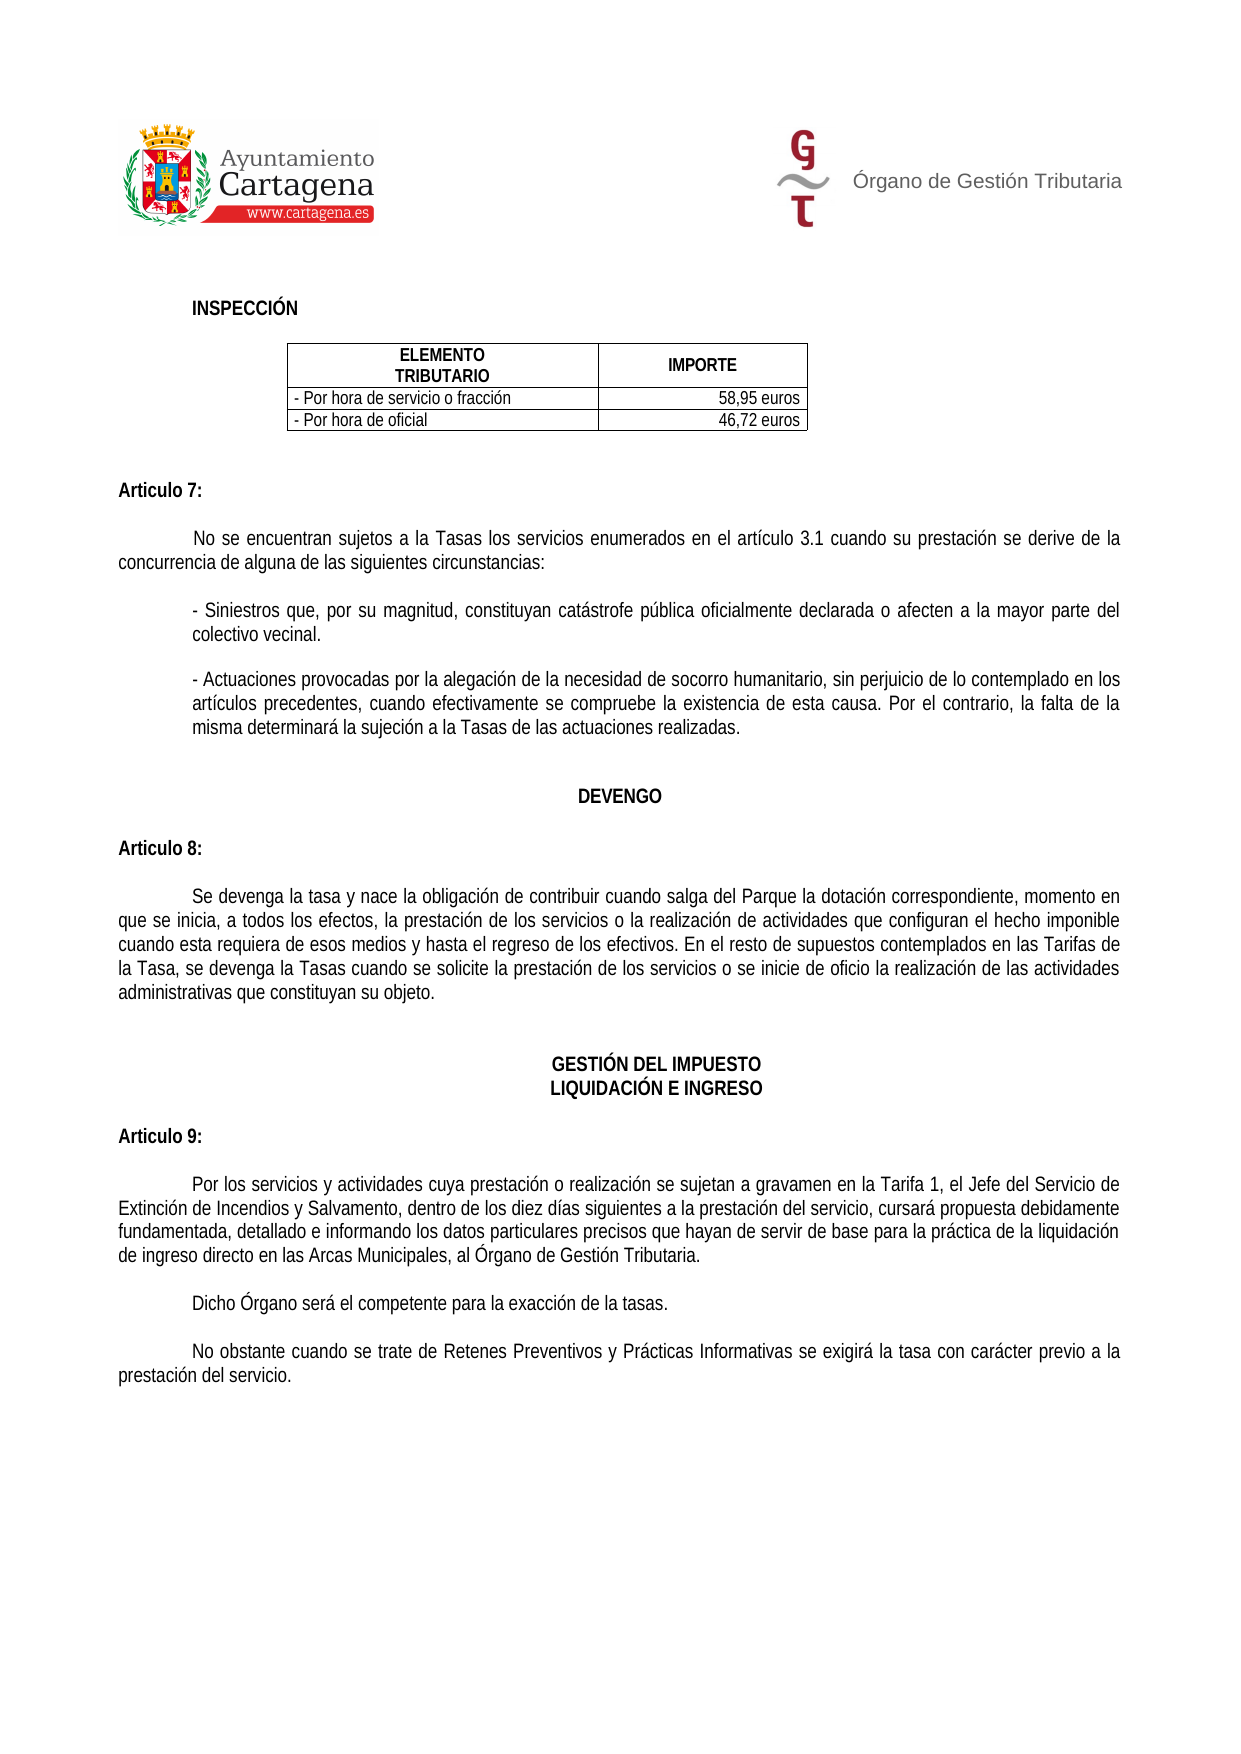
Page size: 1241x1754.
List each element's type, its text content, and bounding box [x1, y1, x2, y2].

text No obstante cuando se trate de Retenes Preventivos y Prácticas Informativas se exigirá la tasa con carácter previo a la prestación del servicio. [118, 1339, 1122, 1387]
text LIQUIDACIÓN E INGRESO [118, 1076, 1122, 1100]
table_cell - Por hora de servicio o fracción [288, 388, 598, 408]
text INSPECCIÓN [118, 295, 1122, 319]
list - Siniestros que, por su magnitud, constituyan catástrofe pública oficialmente declarada o afecten a la mayor parte del colectivo vecinal. [192, 598, 1122, 646]
text Se devenga la tasa y nace la obligación de contribuir cuando salga del Parque la dotación correspondiente, momento en que se inicia, a todos los efectos, la prestación de los servicios o la realización de actividades que configuran el hecho imponible cuando esta requiera de esos medios y hasta el regreso de los efectivos. En el resto de supuestos contemplados en las Tarifas de la Tasa, se devenga la Tasas cuando se solicite la prestación de los servicios o se inicie de oficio la realización de las actividades administrativas que constituyan su objeto. [118, 884, 1122, 1004]
table_header IMPORTE [599, 344, 807, 387]
text Por los servicios y actividades cuya prestación o realización se sujetan a gravamen en la Tarifa 1, el Jefe del Servicio de Extinción de Incendios y Salvamento, dentro de los diez días siguientes a la prestación del servicio, cursará propuesta debidamente fundamentada, detallado e informando los datos particulares precisos que hayan de servir de base para la práctica de la liquidación de ingreso directo en las Arcas Municipales, al Órgano de Gestión Tributaria. [118, 1172, 1122, 1267]
text Articulo 7: [118, 478, 1122, 502]
table_header ELEMENTO TRIBUTARIO [288, 344, 598, 387]
table_cell - Por hora de oficial [288, 410, 598, 430]
text Dicho Órgano será el competente para la exacción de la tasas. [118, 1291, 1122, 1315]
list - Actuaciones provocadas por la alegación de la necesidad de socorro humanitario, sin perjuicio de lo contemplado en los artículos precedentes, cuando efectivamente se compruebe la existencia de esta causa. Por el contrario, la falta de la misma determinará la sujeción a la Tasas de las actuaciones realizadas. [192, 667, 1122, 739]
text GESTIÓN DEL IMPUESTO [118, 1052, 1122, 1076]
table_cell 46,72 euros [599, 410, 807, 430]
text Articulo 9: [118, 1124, 1122, 1148]
text No se encuentran sujetos a la Tasas los servicios enumerados en el artículo 3.1 cuando su prestación se derive de la concurrencia de alguna de las siguientes circunstancias: [118, 526, 1122, 574]
picture [117, 119, 379, 236]
subtitle DEVENGO [118, 783, 1122, 807]
text Articulo 8: [118, 836, 1122, 860]
table_cell 58,95 euros [599, 388, 807, 408]
